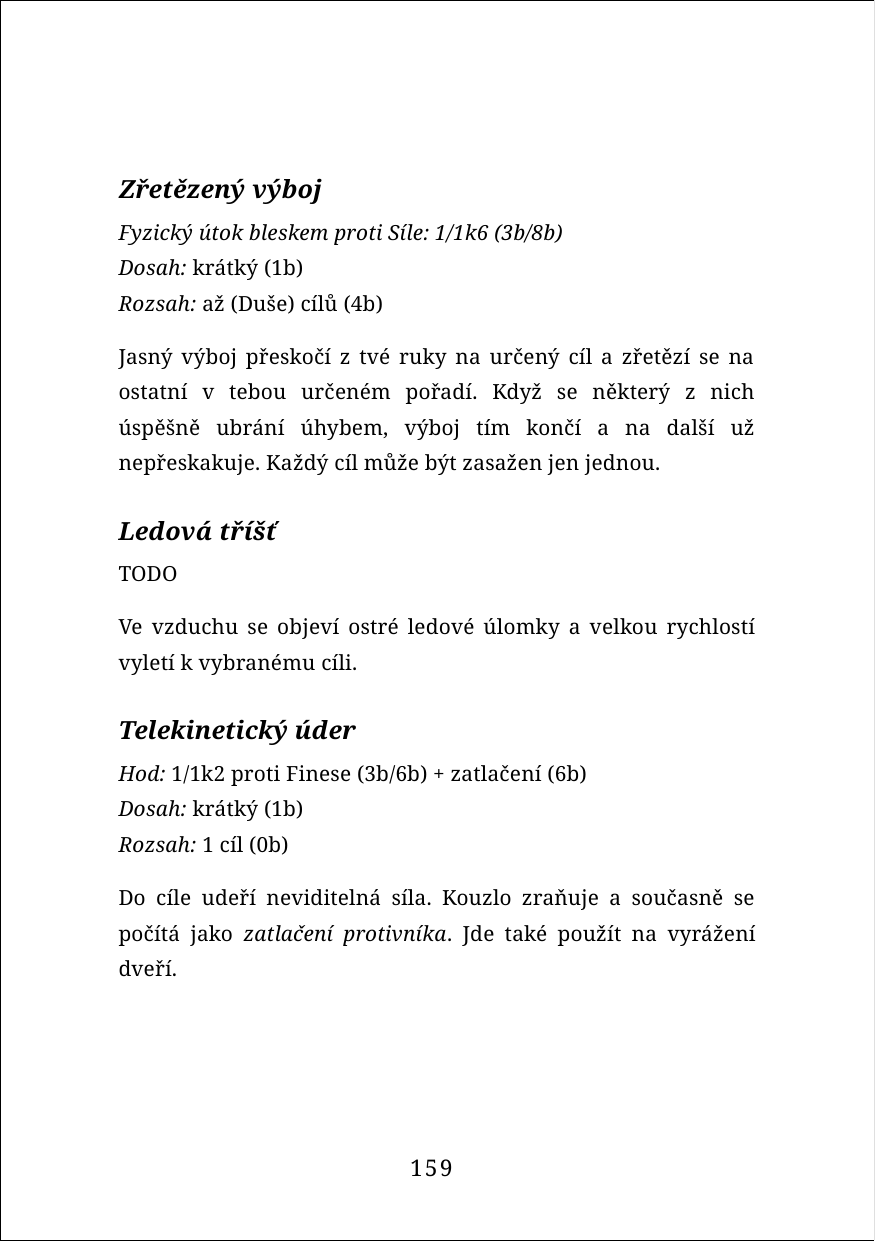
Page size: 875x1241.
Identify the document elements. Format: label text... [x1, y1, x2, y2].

subtitle Ledová tříšť [118, 513, 756, 547]
text TODO [118, 559, 756, 588]
text Hod: 1/1k2 proti Finese (3b/6b) + zatlačení (6b) Dosah: krátký (1b) Rozsah: 1 cíl (0b) [118, 759, 756, 858]
text Do cíle udeří neviditelná síla. Kouzlo zraňuje a současně se počítá jako zatlačení protivníka. Jde také použít na vyrážení dveří. [118, 883, 756, 983]
subtitle Telekinetický úder [118, 713, 756, 747]
text Ve vzduchu se objeví ostré ledové úlomky a velkou rychlostí vyletí k vybranému cíli. [118, 612, 756, 676]
text Jasný výboj přeskočí z tvé ruky na určený cíl a zřetězí se na ostatní v tebou určeném pořadí. Když se některý z nich úspěšně ubrání úhybem, výboj tím končí a na další už nepřeskakuje. Každý cíl může být zasažen jen jednou. [118, 342, 756, 477]
text Fyzický útok bleskem proti Síle: 1/1k6 (3b/8b) Dosah: krátký (1b) Rozsah: až (Duše) cílů (4b) [118, 218, 756, 317]
subtitle Zřetězený výboj [118, 172, 756, 206]
